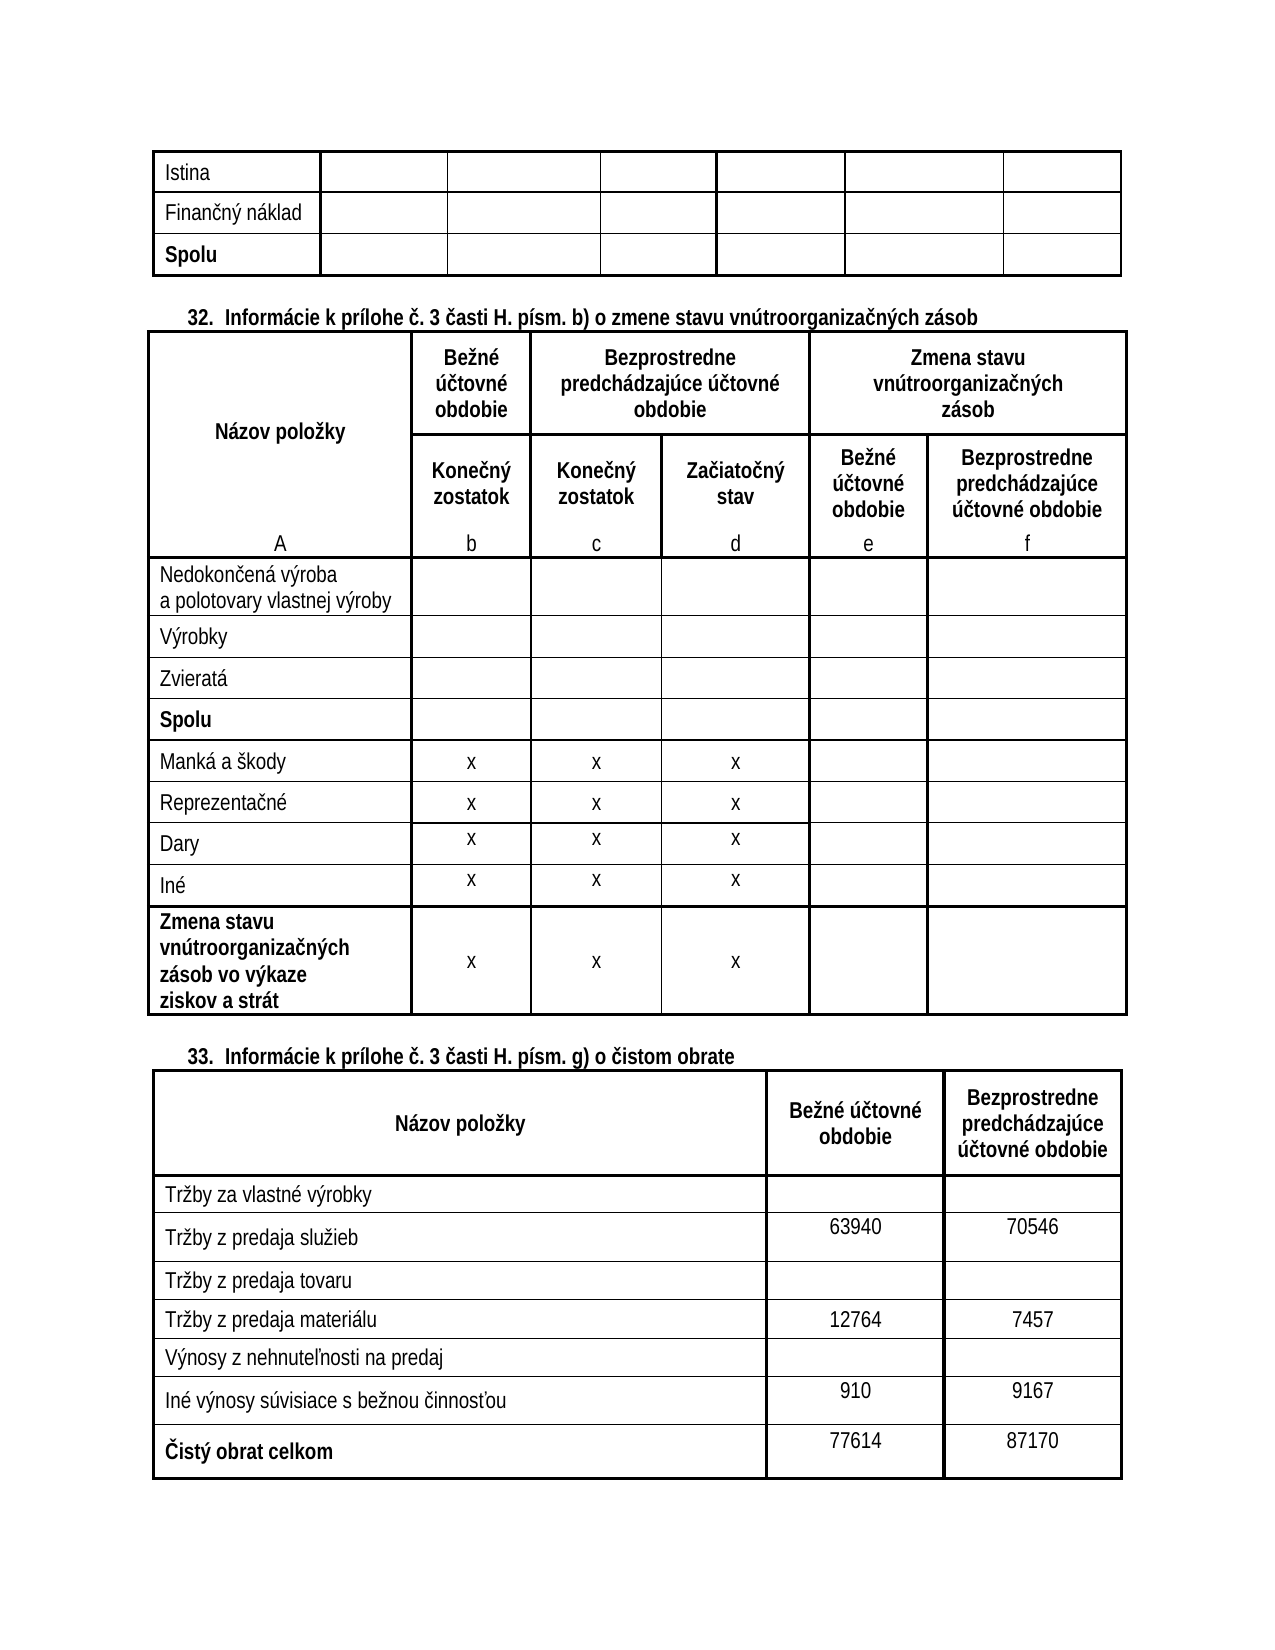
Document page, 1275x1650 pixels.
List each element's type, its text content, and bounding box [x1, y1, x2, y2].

table_cell x [662, 908, 808, 1013]
table_cell [448, 234, 600, 274]
table_cell Tržby za vlastné výrobky [155, 1177, 765, 1212]
table_cell [846, 234, 1003, 274]
table_cell [946, 1262, 1120, 1299]
table_cell [718, 193, 844, 233]
table_cell [662, 559, 808, 615]
table_cell x [413, 865, 530, 905]
table_cell Tržby z predaja služieb [155, 1213, 765, 1261]
table_cell [811, 782, 926, 822]
table_cell e [811, 530, 926, 556]
table_cell x [532, 908, 661, 1013]
table_header Bezprostredne predchádzajúce účtovné obdobie [946, 1072, 1120, 1174]
table_cell x [662, 741, 808, 781]
table_cell [929, 616, 1125, 657]
table_cell [846, 193, 1003, 233]
table_cell [929, 559, 1125, 615]
table_header Názov položky [155, 1072, 765, 1174]
table_cell Iné výnosy súvisiace s bežnou činnosťou [155, 1377, 765, 1424]
table_cell [1004, 153, 1120, 191]
table_cell Bezprostredne predchádzajúce účtovné obdobie [929, 436, 1125, 530]
table_cell A [150, 530, 410, 556]
table_cell d [663, 530, 808, 556]
table_header Bežné účtovné obdobie [413, 333, 529, 433]
table_cell Výnosy z nehnuteľnosti na predaj [155, 1339, 765, 1376]
table_cell [532, 658, 661, 698]
table_cell 910 [768, 1377, 942, 1424]
table_cell Konečný zostatok [413, 436, 529, 530]
table_cell Čistý obrat celkom [155, 1425, 765, 1477]
table_cell Dary [150, 823, 410, 863]
table_cell [601, 153, 715, 191]
table_cell [768, 1177, 942, 1212]
table_cell x [532, 782, 661, 822]
table_cell [1004, 193, 1120, 233]
table_cell x [413, 824, 530, 863]
table_cell Reprezentačné [150, 782, 410, 822]
table_cell [811, 741, 926, 781]
table_cell x [413, 782, 530, 822]
table_cell [532, 699, 661, 739]
table_cell Zmena stavu vnútroorganizačných zásob vo výkaze ziskov a strát [150, 908, 410, 1013]
table_cell [718, 153, 844, 191]
table_cell [413, 559, 530, 615]
table_cell [718, 234, 844, 274]
table_cell Iné [150, 865, 410, 905]
table_cell [929, 782, 1125, 822]
table_cell Zvieratá [150, 658, 410, 698]
table_cell Nedokončená výroba a polotovary vlastnej výroby [150, 559, 410, 615]
table_cell x [413, 908, 530, 1013]
table_cell [929, 741, 1125, 781]
table_cell b [413, 530, 529, 556]
table_cell Finančný náklad [155, 193, 319, 233]
table_cell [322, 234, 447, 274]
table_cell [448, 153, 600, 191]
table_cell [946, 1339, 1120, 1376]
table_cell [601, 193, 715, 233]
table_cell Konečný zostatok [532, 436, 660, 530]
table_cell [811, 823, 926, 863]
table_cell c [532, 530, 660, 556]
table_cell 87170 [946, 1425, 1120, 1477]
text 33. Informácie k prílohe č. 3 časti H. písm. g) o čistom obrate [187, 1043, 1087, 1069]
table_cell [662, 699, 808, 739]
table_cell [811, 559, 926, 615]
table_cell [532, 559, 661, 615]
table_cell [929, 823, 1125, 863]
table_cell x [532, 741, 661, 781]
text 32. Informácie k prílohe č. 3 časti H. písm. b) o zmene stavu vnútroorganizačných zásob [187, 303, 1087, 330]
table_cell [532, 616, 661, 657]
table_cell [929, 699, 1125, 739]
table_cell x [413, 741, 530, 781]
table_cell [929, 908, 1125, 1013]
table_cell Istina [155, 153, 319, 191]
table_cell x [662, 865, 808, 905]
table_cell [1004, 234, 1120, 274]
table_cell [946, 1177, 1120, 1212]
table_cell Manká a škody [150, 741, 410, 781]
table_cell Bežné účtovné obdobie [811, 436, 926, 530]
table_cell x [532, 865, 661, 905]
table_header Názov položky [150, 333, 410, 530]
table_cell [811, 699, 926, 739]
table_cell 12764 [768, 1300, 942, 1337]
table_cell 63940 [768, 1213, 942, 1261]
table_cell [929, 865, 1125, 905]
table_cell [662, 616, 808, 657]
table_cell [413, 658, 530, 698]
table_cell Výrobky [150, 616, 410, 657]
table_cell [322, 193, 447, 233]
table_cell [413, 699, 530, 739]
table_cell [929, 658, 1125, 698]
table_cell 9167 [946, 1377, 1120, 1424]
table_header Zmena stavu vnútroorganizačných zásob [811, 333, 1125, 433]
table_cell Tržby z predaja materiálu [155, 1300, 765, 1337]
table_cell Spolu [150, 699, 410, 739]
table_header Bežné účtovné obdobie [768, 1072, 942, 1174]
table_cell x [662, 782, 808, 822]
table_cell [322, 153, 447, 191]
table_cell 77614 [768, 1425, 942, 1477]
table_cell Začiatočný stav [663, 436, 808, 530]
table_cell 7457 [946, 1300, 1120, 1337]
table_cell x [662, 824, 808, 863]
table_cell 70546 [946, 1213, 1120, 1261]
table_cell Tržby z predaja tovaru [155, 1262, 765, 1299]
table_cell [601, 234, 715, 274]
table_cell f [929, 530, 1125, 556]
table_cell [662, 658, 808, 698]
table_cell [811, 616, 926, 657]
table_cell [811, 908, 926, 1013]
table_cell [846, 153, 1003, 191]
table_cell [768, 1262, 942, 1299]
table_cell [811, 865, 926, 905]
table_cell x [532, 824, 661, 863]
table_cell Spolu [155, 234, 319, 274]
table_cell [811, 658, 926, 698]
table_cell [413, 616, 530, 657]
table_cell [448, 193, 600, 233]
table_header Bezprostredne predchádzajúce účtovné obdobie [532, 333, 808, 433]
table_cell [768, 1339, 942, 1376]
